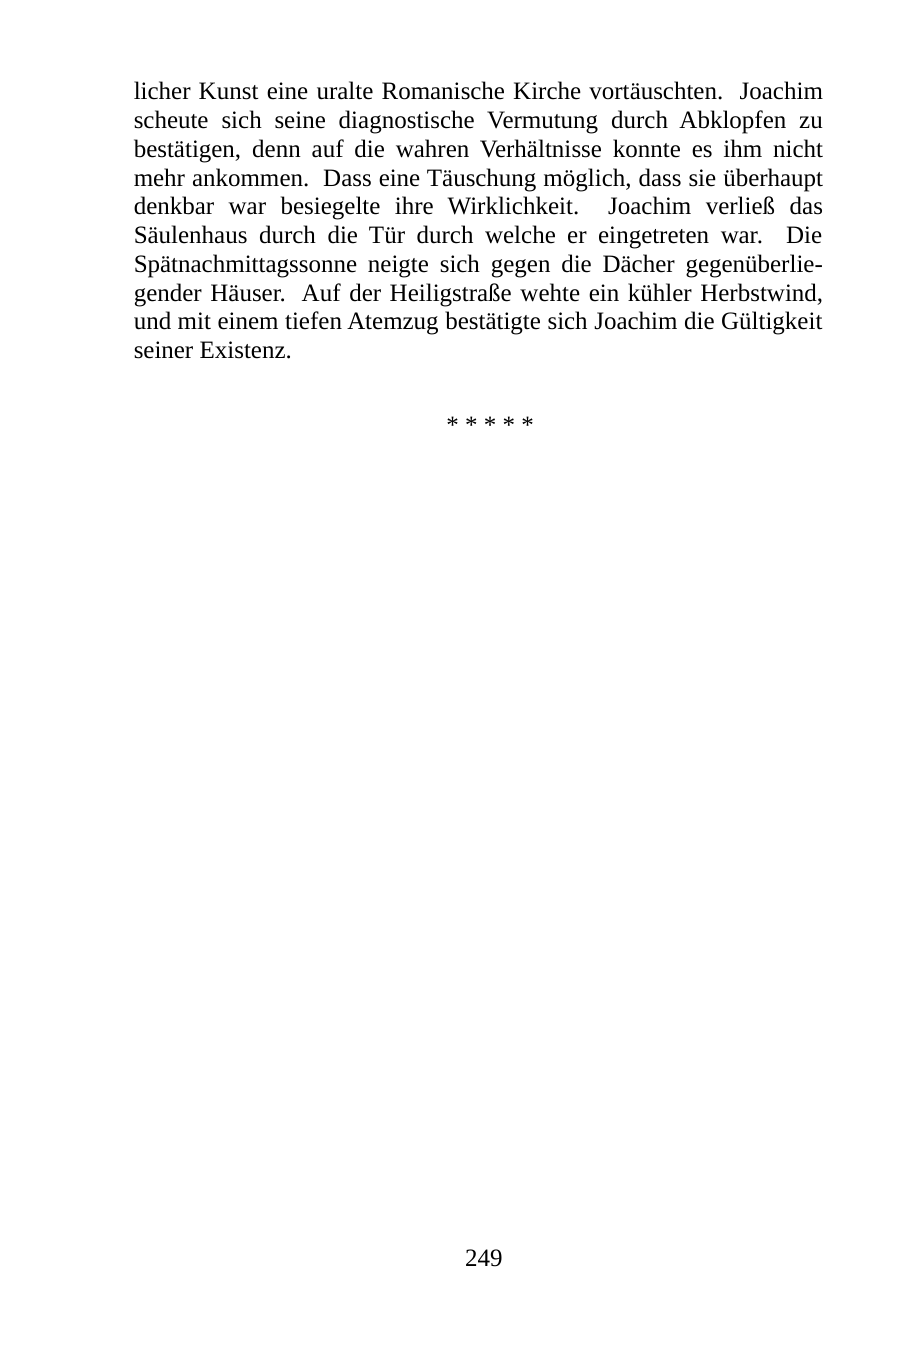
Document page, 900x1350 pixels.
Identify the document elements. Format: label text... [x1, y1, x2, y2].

text licher Kunst eine uralte Romanische Kirche vortäuschten. Joachim scheute sich seine diagnostische Vermutung durch Abklopfen zu bestätigen, denn auf die wahren Verhältnisse konnte es ihm nicht mehr ankommen. Dass eine Täuschung möglich, dass sie überhaupt denkbar war besiegelte ihre Wirklichkeit. Joachim verließ das Säulenhaus durch die Tür durch welche er eingetreten war. Die Spätnachmittagssonne neigte sich gegen die Dächer gegenüberlie-gender Häuser. Auf der Heiligstraße wehte ein kühler Herbstwind, und mit einem tiefen Atemzug bestätigte sich Joachim die Gültigkeit seiner Existenz. [133, 76, 823, 364]
text * * * * * [133, 411, 823, 439]
